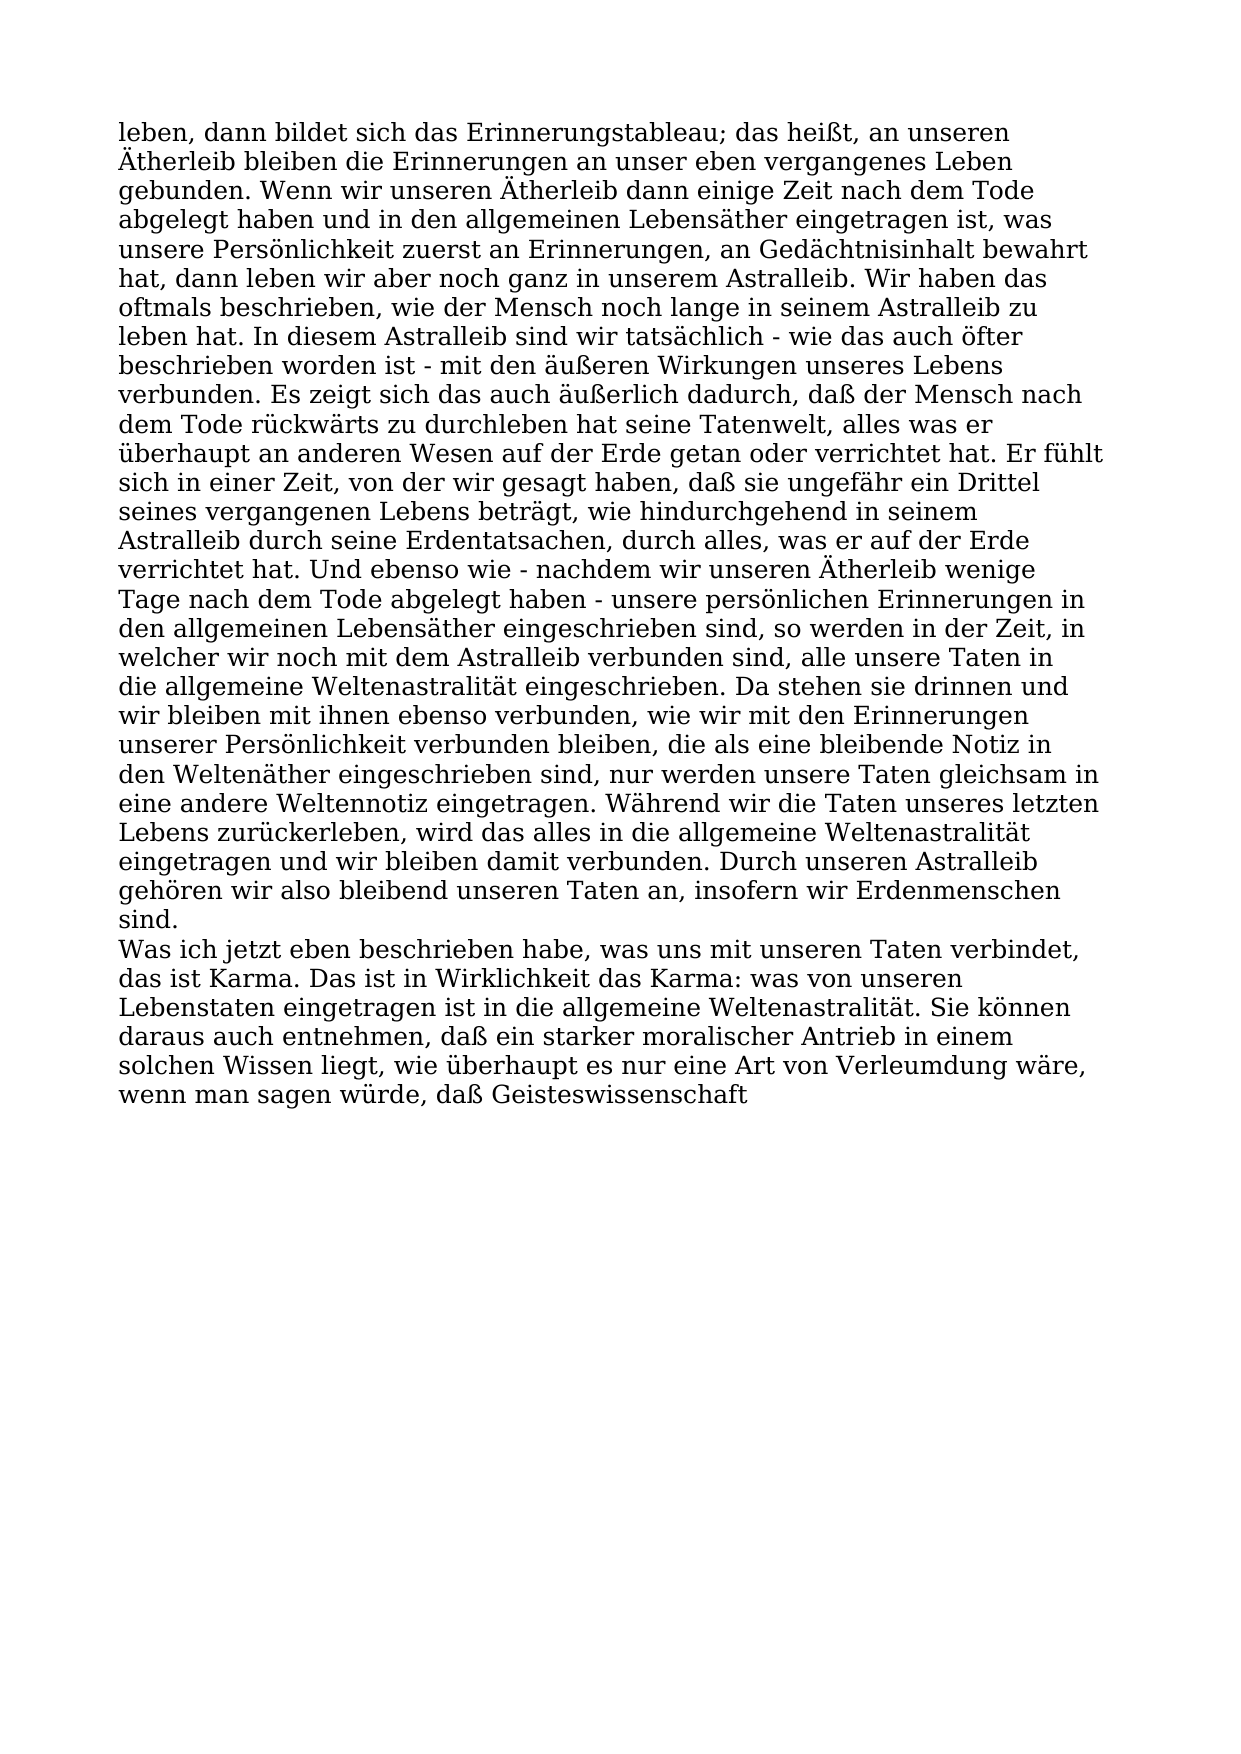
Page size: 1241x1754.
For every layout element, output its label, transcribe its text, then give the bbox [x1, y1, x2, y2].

text Was ich jetzt eben beschrieben habe, was uns mit unseren Taten verbindet, [118, 935, 1122, 964]
text unsere Persönlichkeit zuerst an Erinnerungen, an Gedächtnisinhalt bewahrt [118, 235, 1122, 264]
text den Weltenäther eingeschrieben sind, nur werden unsere Taten gleichsam in [118, 760, 1122, 789]
text seines vergangenen Lebens beträgt, wie hindurchgehend in seinem [118, 497, 1122, 526]
text die allgemeine Weltenastralität eingeschrieben. Da stehen sie drinnen und [118, 672, 1122, 701]
text wir bleiben mit ihnen ebenso verbunden, wie wir mit den Erinnerungen [118, 701, 1122, 731]
text unserer Persönlichkeit verbunden bleiben, die als eine bleibende Notiz in [118, 731, 1122, 760]
text beschrieben worden ist - mit den äußeren Wirkungen unseres Lebens [118, 351, 1122, 381]
text das ist Karma. Das ist in Wirklichkeit das Karma: was von unseren [118, 964, 1122, 993]
text Tage nach dem Tode abgelegt haben - unsere persönlichen Erinnerungen in [118, 585, 1122, 614]
text oftmals beschrieben, wie der Mensch noch lange in seinem Astralleib zu [118, 293, 1122, 322]
text daraus auch entnehmen, daß ein starker moralischer Antrieb in einem [118, 1022, 1122, 1051]
text solchen Wissen liegt, wie überhaupt es nur eine Art von Verleumdung wäre, [118, 1051, 1122, 1081]
text gebunden. Wenn wir unseren Ätherleib dann einige Zeit nach dem Tode [118, 176, 1122, 206]
text eine andere Weltennotiz eingetragen. Während wir die Taten unseres letzten [118, 789, 1122, 818]
text dem Tode rückwärts zu durchleben hat seine Tatenwelt, alles was er [118, 410, 1122, 439]
text überhaupt an anderen Wesen auf der Erde getan oder verrichtet hat. Er fühlt [118, 439, 1122, 468]
text verrichtet hat. Und ebenso wie - nachdem wir unseren Ätherleib wenige [118, 556, 1122, 585]
text Astralleib durch seine Erdentatsachen, durch alles, was er auf der Erde [118, 526, 1122, 556]
text leben, dann bildet sich das Erinnerungstableau; das heißt, an unseren [118, 118, 1122, 147]
text sind. [118, 906, 1122, 935]
text wenn man sagen würde, daß Geisteswissenschaft [118, 1081, 1122, 1110]
text welcher wir noch mit dem Astralleib verbunden sind, alle unsere Taten in [118, 643, 1122, 672]
text den allgemeinen Lebensäther eingeschrieben sind, so werden in der Zeit, in [118, 614, 1122, 643]
text Ätherleib bleiben die Erinnerungen an unser eben vergangenes Leben [118, 147, 1122, 176]
text sich in einer Zeit, von der wir gesagt haben, daß sie ungefähr ein Drittel [118, 468, 1122, 497]
text leben hat. In diesem Astralleib sind wir tatsächlich - wie das auch öfter [118, 322, 1122, 351]
text eingetragen und wir bleiben damit verbunden. Durch unseren Astralleib [118, 847, 1122, 876]
text gehören wir also bleibend unseren Taten an, insofern wir Erdenmenschen [118, 876, 1122, 906]
text hat, dann leben wir aber noch ganz in unserem Astralleib. Wir haben das [118, 264, 1122, 293]
text abgelegt haben und in den allgemeinen Lebensäther eingetragen ist, was [118, 206, 1122, 235]
text Lebens zurückerleben, wird das alles in die allgemeine Weltenastralität [118, 818, 1122, 847]
text Lebenstaten eingetragen ist in die allgemeine Weltenastralität. Sie können [118, 993, 1122, 1022]
text verbunden. Es zeigt sich das auch äußerlich dadurch, daß der Mensch nach [118, 381, 1122, 410]
